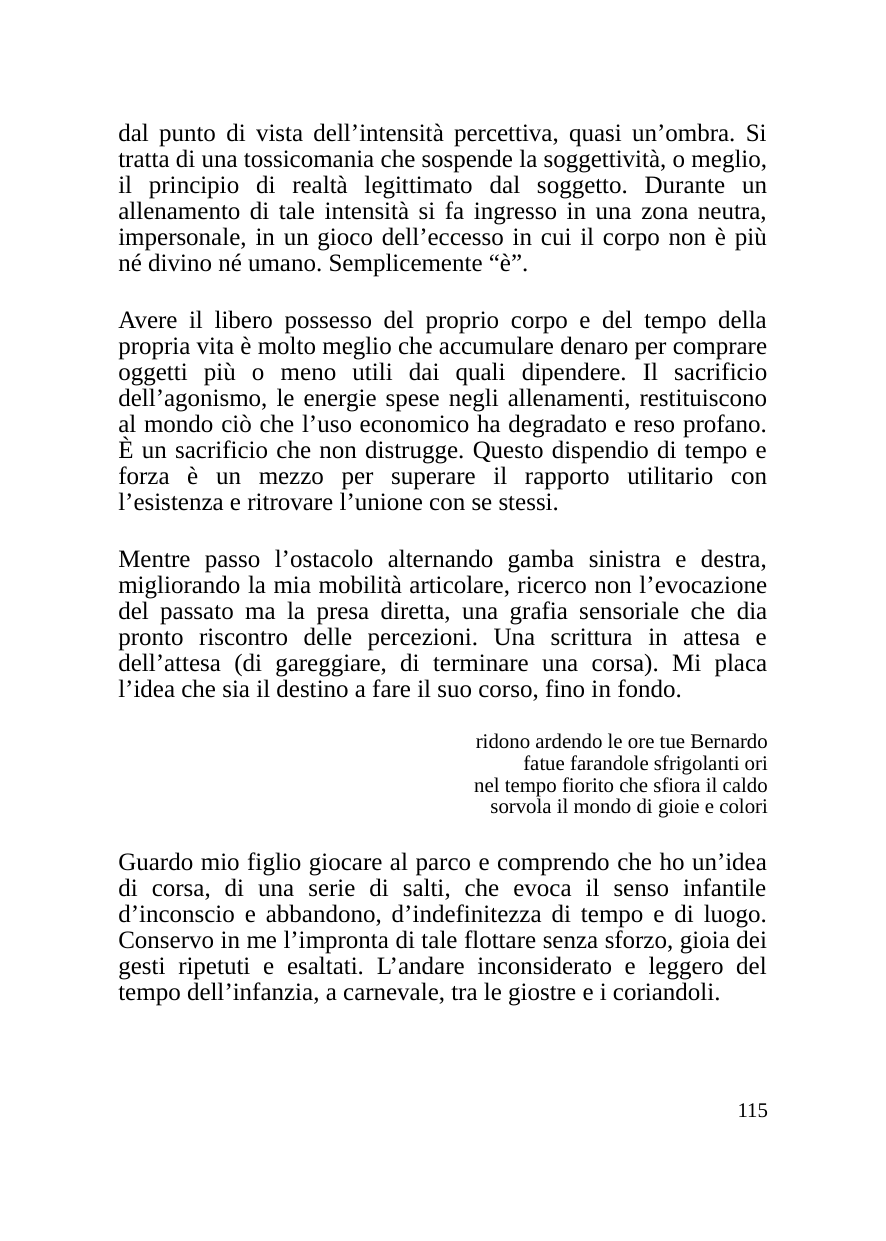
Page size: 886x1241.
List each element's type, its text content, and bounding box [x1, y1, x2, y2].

text Guardo mio figlio giocare al parco e comprendo che ho un’idea di corsa, di una serie di salti, che evoca il senso infantile d’inconscio e abbandono, d’indefinitezza di tempo e di luogo. Conservo in me l’impronta di tale flottare senza sforzo, gioia dei gesti ripetuti e esaltati. L’andare inconsiderato e leggero del tempo dell’infanzia, a carnevale, tra le giostre e i coriandoli. [118, 847, 768, 1005]
text Avere il libero possesso del proprio corpo e del tempo della propria vita è molto meglio che accumulare denaro per comprare oggetti più o meno utili dai quali dipendere. Il sacrificio dell’agonismo, le energie spese negli allenamenti, restituiscono al mondo ciò che l’uso economico ha degradato e reso profano. È un sacrificio che non distrugge. Questo dispendio di tempo e forza è un mezzo per superare il rapporto utilitario con l’esistenza e ritrovare l’unione con se stessi. [118, 305, 768, 516]
text dal punto di vista dell’intensità percettiva, quasi un’ombra. Si tratta di una tossicomania che sospende la soggettività, o meglio, il principio di realtà legittimato dal soggetto. Durante un allenamento di tale intensità si fa ingresso in una zona neutra, impersonale, in un gioco dell’eccesso in cui il corpo non è più né divino né umano. Semplicemente “è”. [118, 118, 768, 277]
text ridono ardendo le ore tue Bernardo fatue farandole sfrigolanti ori nel tempo fiorito che sfiora il caldo sorvola il mondo di gioie e colori [118, 729, 768, 818]
text Mentre passo l’ostacolo alternando gamba sinistra e destra, migliorando la mia mobilità articolare, ricerco non l’evocazione del passato ma la presa diretta, una grafia sensoriale che dia pronto riscontro delle percezioni. Una scrittura in attesa e dell’attesa (di gareggiare, di terminare una corsa). Mi placa l’idea che sia il destino a fare il suo corso, fino in fondo. [118, 544, 768, 703]
